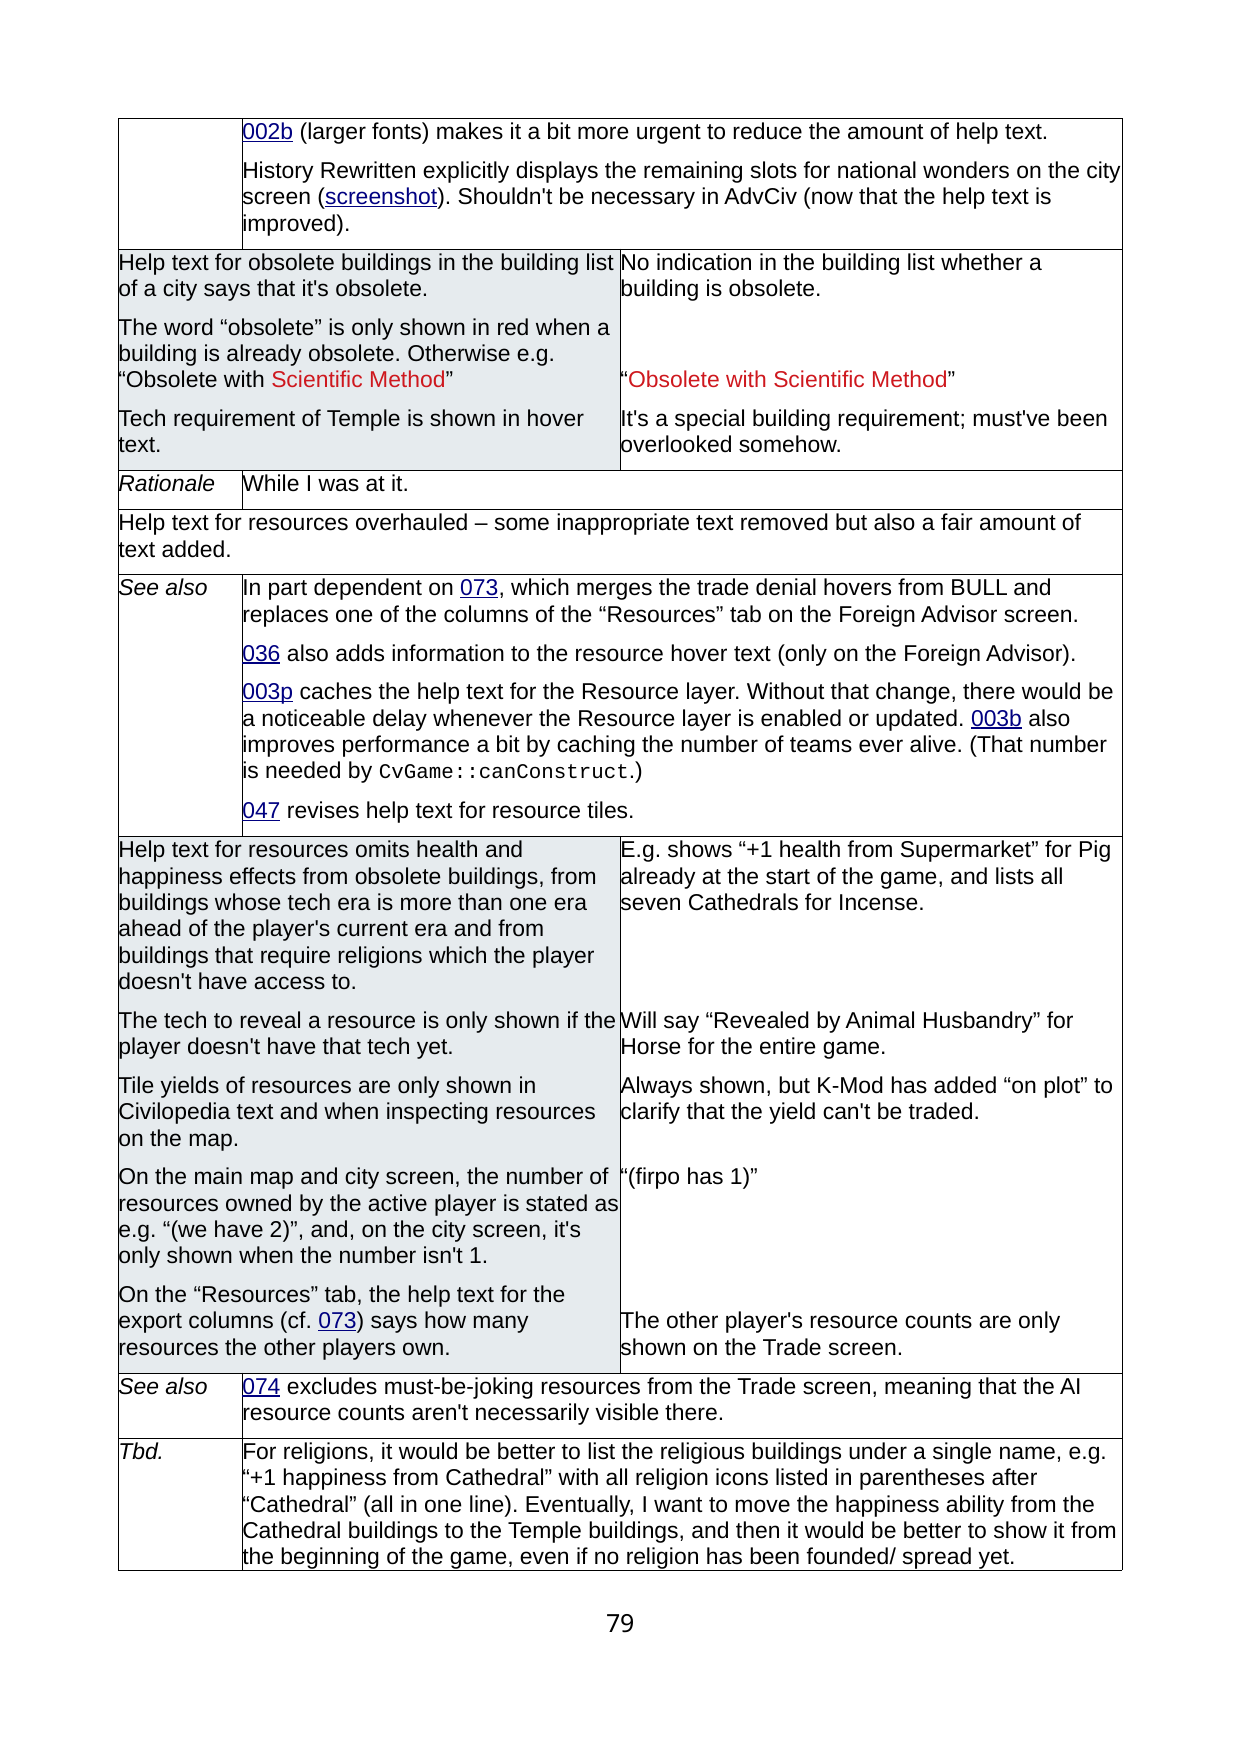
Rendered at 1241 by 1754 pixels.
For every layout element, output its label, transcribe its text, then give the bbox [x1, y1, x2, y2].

table_cell Help text for resources overhauled – some inappropriate text removed but also a fair amount of text added. [119, 510, 1122, 574]
table_cell See also [119, 1374, 242, 1438]
table_cell No indication in the building list whether a building is obsolete. “Obsolete with Scientific Method” It's a special building requirement; must've been overlooked somehow. [621, 250, 1122, 470]
table_cell 074 excludes must-be-joking resources from the Trade screen, meaning that the AI resource counts aren't necessarily visible there. [243, 1374, 1122, 1438]
table_cell 002b (larger fonts) makes it a bit more urgent to reduce the amount of help text. History Rewritten explicitly displays the remaining slots for national wonders on the city screen (screenshot). Shouldn't be necessary in AdvCiv (now that the help text is improved). [243, 119, 1122, 248]
table_cell Tbd. [119, 1439, 242, 1570]
table_cell For religions, it would be better to list the religious buildings under a single name, e.g. “+1 happiness from Cathedral” with all religion icons listed in parentheses after “Cathedral” (all in one line). Eventually, I want to move the happiness ability from the Cathedral buildings to the Temple buildings, and then it would be better to show it from the beginning of the game, even if no religion has been founded/ spread yet. [243, 1439, 1122, 1570]
table_cell [119, 119, 242, 248]
table_cell Rationale [119, 471, 242, 509]
table_cell Help text for obsolete buildings in the building list of a city says that it's obsolete. The word “obsolete” is only shown in red when a building is already obsolete. Otherwise e.g. “Obsolete with Scientific Method” Tech requirement of Temple is shown in hover text. [119, 250, 620, 470]
table_cell See also [119, 575, 242, 836]
table_cell While I was at it. [243, 471, 1122, 509]
table_cell Help text for resources omits health and happiness effects from obsolete buildings, from buildings whose tech era is more than one era ahead of the player's current era and from buildings that require religions which the player doesn't have access to. The tech to reveal a resource is only shown if the player doesn't have that tech yet. Tile yields of resources are only shown in Civilopedia text and when inspecting resources on the map. On the main map and city screen, the number of resources owned by the active player is stated as e.g. “(we have 2)”, and, on the city screen, it's only shown when the number isn't 1. On the “Resources” tab, the help text for the export columns (cf. 073) says how many resources the other players own. [119, 837, 620, 1373]
table_cell E.g. shows “+1 health from Supermarket” for Pig already at the start of the game, and lists all seven Cathedrals for Incense. Will say “Revealed by Animal Husbandry” for Horse for the entire game. Always shown, but K-Mod has added “on plot” to clarify that the yield can't be traded. “(firpo has 1)” The other player's resource counts are only shown on the Trade screen. [621, 837, 1122, 1373]
table_cell In part dependent on 073, which merges the trade denial hovers from BULL and replaces one of the columns of the “Resources” tab on the Foreign Advisor screen. 036 also adds information to the resource hover text (only on the Foreign Advisor). 003p caches the help text for the Resource layer. Without that change, there would be a noticeable delay whenever the Resource layer is enabled or updated. 003b also improves performance a bit by caching the number of teams ever alive. (That number is needed by CvGame::canConstruct.) 047 revises help text for resource tiles. [243, 575, 1122, 836]
